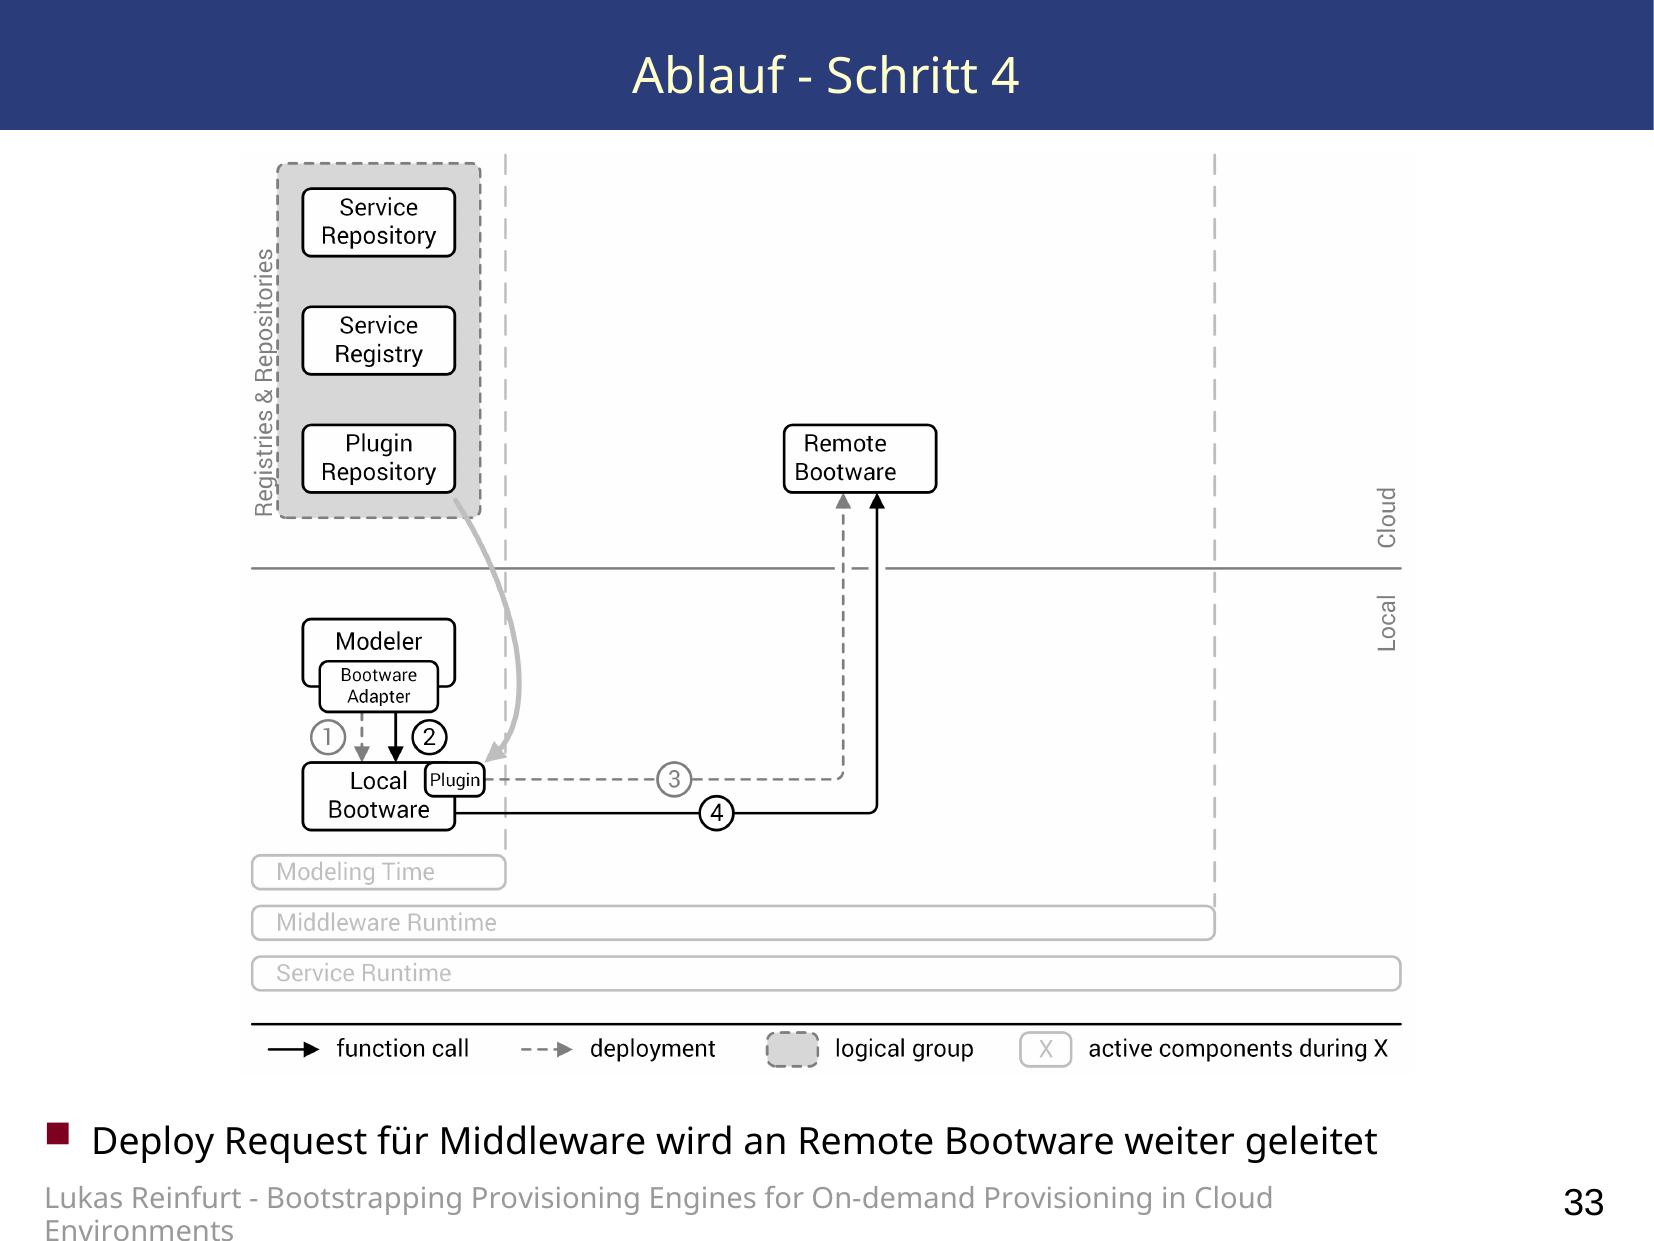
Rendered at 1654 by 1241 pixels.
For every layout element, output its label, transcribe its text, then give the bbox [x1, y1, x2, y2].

picture [240, 153, 1414, 1077]
title Ablauf - Schritt 4 [47, 23, 1607, 119]
text_box Deploy Request für Middleware wird an Remote Bootware weiter geleitet [29, 1095, 1605, 1156]
